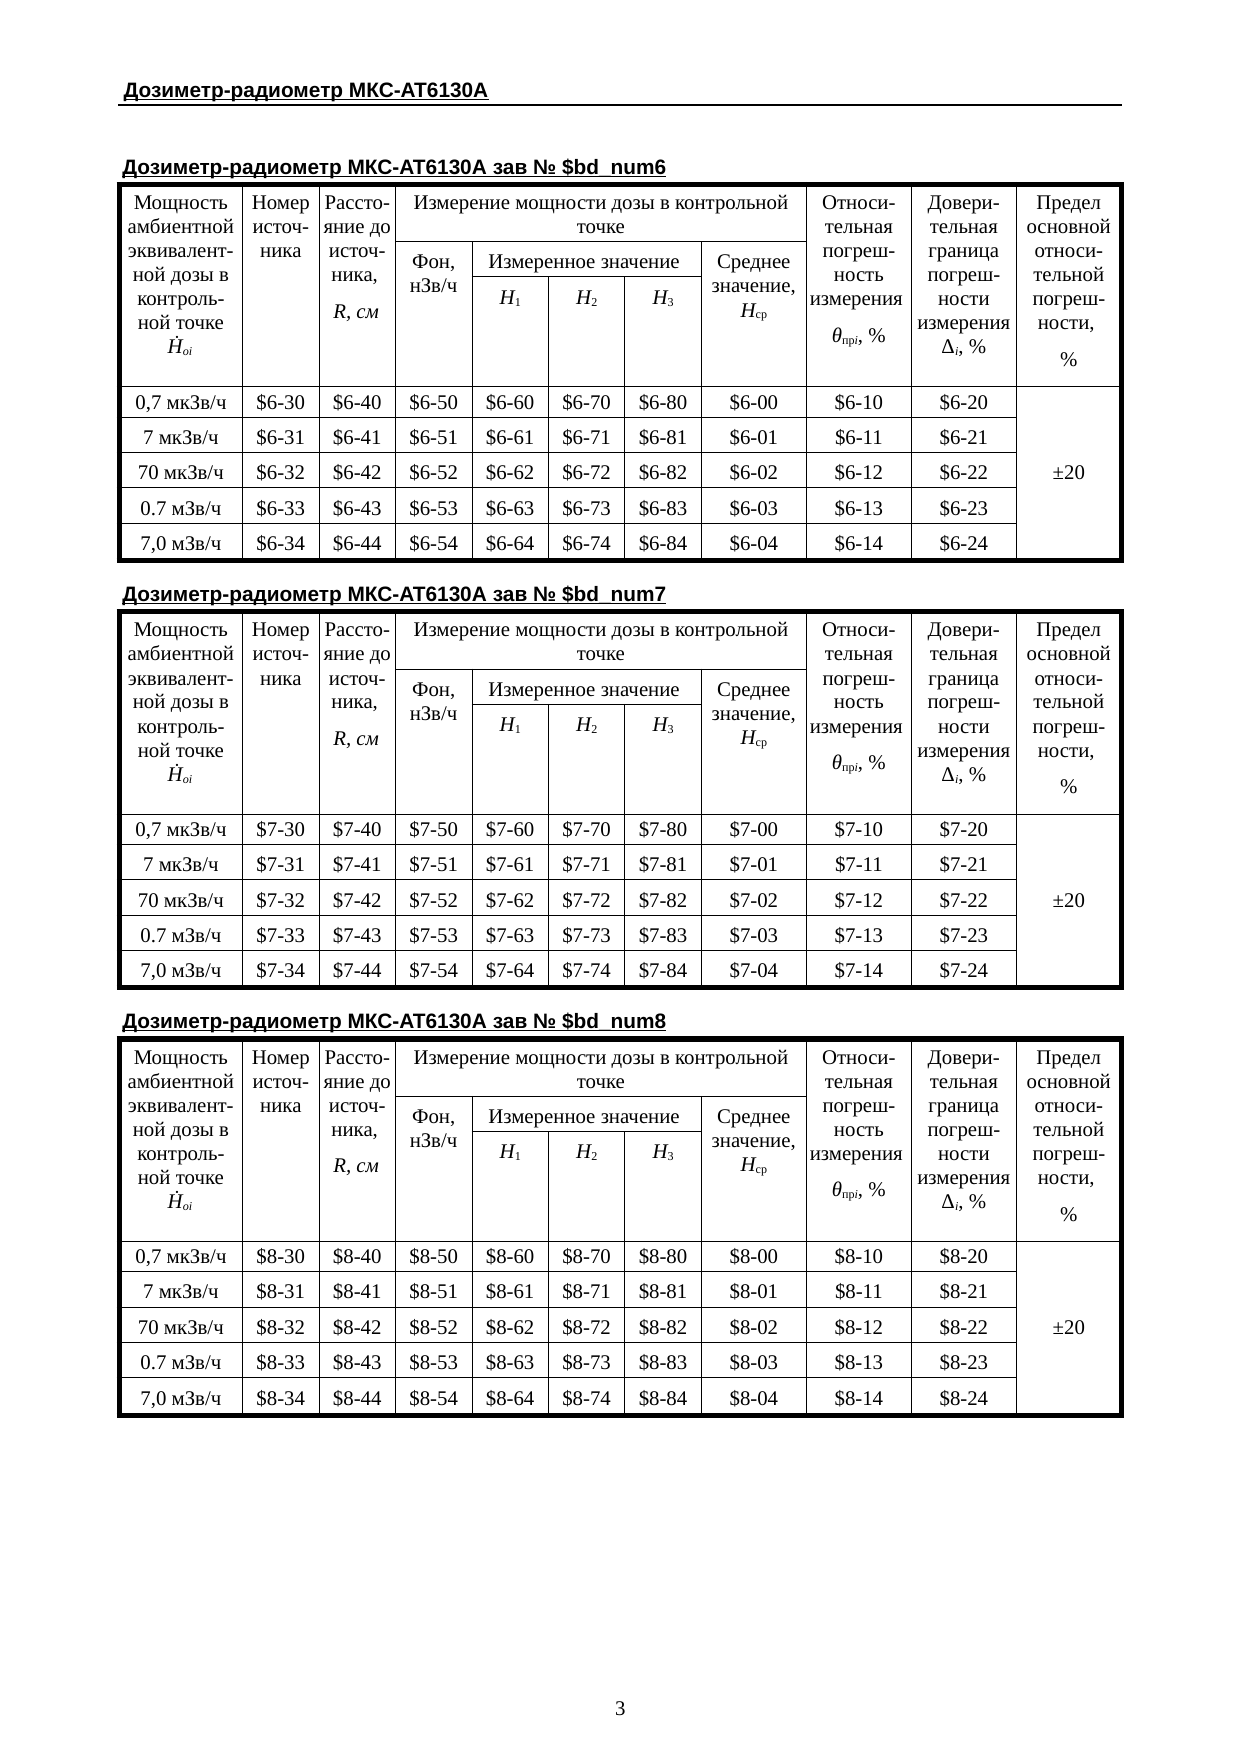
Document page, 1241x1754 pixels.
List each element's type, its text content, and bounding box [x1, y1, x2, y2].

table_cell $6-62 [473, 453, 548, 487]
table_cell Относи-тельная погреш-ность измерения θпрi, % [807, 187, 911, 386]
table_cell $7-61 [473, 845, 548, 879]
table_cell $6-44 [320, 524, 395, 558]
table_cell $7-50 [396, 815, 472, 844]
table_cell $7-84 [625, 951, 701, 985]
table_cell Среднее значение, Hср [702, 670, 806, 814]
table_cell $8-53 [396, 1343, 472, 1377]
table_cell $8-50 [396, 1242, 472, 1271]
table_cell Номер источ-ника [243, 1042, 319, 1241]
table_cell Предел основной относи-тельной погреш-ности, % [1017, 614, 1119, 814]
table_cell $8-33 [243, 1343, 319, 1377]
table_cell H2 [549, 277, 624, 386]
table_cell $8-51 [396, 1272, 472, 1307]
table_cell 70 мкЗв/ч [122, 880, 242, 914]
table_cell Среднее значение, Hср [702, 242, 806, 386]
table_cell 7,0 мЗв/ч [122, 1378, 242, 1412]
table_cell $6-42 [320, 453, 395, 487]
table_cell $7-63 [473, 916, 548, 950]
table_cell $7-41 [320, 845, 395, 879]
table_cell Измеренное значение [473, 670, 701, 704]
table_cell $6-11 [807, 418, 911, 452]
table_cell $6-04 [702, 524, 806, 558]
table_cell $6-72 [549, 453, 624, 487]
table_cell $8-44 [320, 1378, 395, 1412]
table_cell $8-61 [473, 1272, 548, 1307]
table_cell $8-81 [625, 1272, 701, 1307]
table_cell $6-10 [807, 387, 911, 417]
table_cell $6-40 [320, 387, 395, 417]
table_cell $7-74 [549, 951, 624, 985]
table_cell $7-11 [807, 845, 911, 879]
table_cell Довери-тельная граница погреш-ности измерения Δi, % [912, 614, 1016, 814]
table_cell $7-72 [549, 880, 624, 914]
table_cell $6-14 [807, 524, 911, 558]
table_cell 70 мкЗв/ч [122, 453, 242, 487]
table_cell $7-70 [549, 815, 624, 844]
table_cell Рассто-яние до источ-ника, R, см [320, 187, 395, 386]
table_cell Предел основной относи-тельной погреш-ности, % [1017, 1042, 1119, 1241]
table_cell $7-13 [807, 916, 911, 950]
table_cell $7-33 [243, 916, 319, 950]
table_cell $8-42 [320, 1308, 395, 1342]
table_cell $8-23 [912, 1343, 1016, 1377]
table_cell $6-32 [243, 453, 319, 487]
table_cell $6-64 [473, 524, 548, 558]
table_cell $8-32 [243, 1308, 319, 1342]
table_cell Предел основной относи-тельной погреш-ности, % [1017, 187, 1119, 386]
table_cell $8-40 [320, 1242, 395, 1271]
table_cell $7-64 [473, 951, 548, 985]
table_cell H1 [473, 277, 548, 386]
table_cell Мощность амбиентной эквивалент-ной дозы в контроль-ной точке Ḣoi [122, 1042, 242, 1241]
table_cell $7-71 [549, 845, 624, 879]
table_cell $8-00 [702, 1242, 806, 1271]
table_cell $6-83 [625, 488, 701, 523]
table_cell $6-71 [549, 418, 624, 452]
table_cell $8-73 [549, 1343, 624, 1377]
table_cell $6-33 [243, 488, 319, 523]
table_cell Довери-тельная граница погреш-ности измерения Δi, % [912, 1042, 1016, 1241]
table_cell $7-21 [912, 845, 1016, 879]
table_cell Мощность амбиентной эквивалент-ной дозы в контроль-ной точке Ḣoi [122, 187, 242, 386]
table_cell $7-12 [807, 880, 911, 914]
table_cell $6-81 [625, 418, 701, 452]
table_cell $8-21 [912, 1272, 1016, 1307]
table_cell $7-10 [807, 815, 911, 844]
table_cell Фон, нЗв/ч [396, 242, 472, 386]
table_cell $6-31 [243, 418, 319, 452]
table_cell $8-02 [702, 1308, 806, 1342]
table_cell $7-44 [320, 951, 395, 985]
table_cell $8-63 [473, 1343, 548, 1377]
table_cell $6-74 [549, 524, 624, 558]
table_cell $8-72 [549, 1308, 624, 1342]
table_cell $7-43 [320, 916, 395, 950]
table_cell $8-64 [473, 1378, 548, 1412]
table_cell $6-01 [702, 418, 806, 452]
table_cell $7-34 [243, 951, 319, 985]
table_cell H3 [625, 277, 701, 386]
table_cell $7-20 [912, 815, 1016, 844]
table_cell $6-63 [473, 488, 548, 523]
table_cell $8-22 [912, 1308, 1016, 1342]
table_cell $6-60 [473, 387, 548, 417]
table_cell 0.7 мЗв/ч [122, 916, 242, 950]
table_cell $8-03 [702, 1343, 806, 1377]
table_cell H3 [625, 1132, 701, 1241]
table_cell $6-53 [396, 488, 472, 523]
table_cell $6-24 [912, 524, 1016, 558]
table_cell $6-82 [625, 453, 701, 487]
table_cell $7-00 [702, 815, 806, 844]
table_cell $7-40 [320, 815, 395, 844]
table_cell $8-41 [320, 1272, 395, 1307]
table_cell 7 мкЗв/ч [122, 1272, 242, 1307]
table_cell $6-80 [625, 387, 701, 417]
table_cell 0,7 мкЗв/ч [122, 815, 242, 844]
table_cell Измерение мощности дозы в контрольной точке [396, 187, 806, 241]
table_cell Измеренное значение [473, 1097, 701, 1131]
table_cell $7-53 [396, 916, 472, 950]
table_cell $7-42 [320, 880, 395, 914]
table_cell $7-23 [912, 916, 1016, 950]
table_cell $8-83 [625, 1343, 701, 1377]
table_cell $7-60 [473, 815, 548, 844]
table_cell 7 мкЗв/ч [122, 418, 242, 452]
table_cell ±20 [1017, 387, 1119, 558]
table_cell $8-70 [549, 1242, 624, 1271]
table_cell $8-80 [625, 1242, 701, 1271]
table_cell $6-03 [702, 488, 806, 523]
table_cell $6-34 [243, 524, 319, 558]
table_cell H2 [549, 1132, 624, 1241]
table_cell Номер источ-ника [243, 614, 319, 814]
table_cell $7-24 [912, 951, 1016, 985]
table_header Дозиметр-радиометр МКС-AT6130A зав № $bd_num8 [119, 990, 1121, 1036]
table_cell Номер источ-ника [243, 187, 319, 386]
table_cell $6-54 [396, 524, 472, 558]
table_cell $8-31 [243, 1272, 319, 1307]
table_cell $8-34 [243, 1378, 319, 1412]
table_cell $8-71 [549, 1272, 624, 1307]
table_cell $7-01 [702, 845, 806, 879]
table_cell Рассто-яние до источ-ника, R, см [320, 614, 395, 814]
table_cell $6-23 [912, 488, 1016, 523]
table_cell $7-52 [396, 880, 472, 914]
table_cell $6-52 [396, 453, 472, 487]
table_cell H1 [473, 1132, 548, 1241]
table_cell $6-22 [912, 453, 1016, 487]
table_cell Довери-тельная граница погреш-ности измерения Δi, % [912, 187, 1016, 386]
table_cell 0,7 мкЗв/ч [122, 1242, 242, 1271]
table_cell $8-62 [473, 1308, 548, 1342]
table_cell $7-03 [702, 916, 806, 950]
table_cell H1 [473, 705, 548, 814]
table_cell $8-54 [396, 1378, 472, 1412]
table_cell $7-14 [807, 951, 911, 985]
table_cell $7-04 [702, 951, 806, 985]
table_cell $6-12 [807, 453, 911, 487]
table_header Дозиметр-радиометр МКС-AT6130A зав № $bd_num6 [119, 136, 1121, 182]
table_cell $6-00 [702, 387, 806, 417]
table_cell 0.7 мЗв/ч [122, 488, 242, 523]
table_cell $8-52 [396, 1308, 472, 1342]
table_cell $7-31 [243, 845, 319, 879]
table_cell $7-83 [625, 916, 701, 950]
table_cell $8-82 [625, 1308, 701, 1342]
table_cell $7-51 [396, 845, 472, 879]
table_cell $6-50 [396, 387, 472, 417]
table_cell $8-10 [807, 1242, 911, 1271]
table_cell Мощность амбиентной эквивалент-ной дозы в контроль-ной точке Ḣoi [122, 614, 242, 814]
table_cell 7 мкЗв/ч [122, 845, 242, 879]
table_cell $6-51 [396, 418, 472, 452]
table_cell $8-11 [807, 1272, 911, 1307]
table_cell 7,0 мЗв/ч [122, 524, 242, 558]
table_cell 70 мкЗв/ч [122, 1308, 242, 1342]
table_cell $7-30 [243, 815, 319, 844]
table_cell $8-43 [320, 1343, 395, 1377]
table_cell Измерение мощности дозы в контрольной точке [396, 614, 806, 668]
table_cell $8-74 [549, 1378, 624, 1412]
table_cell $6-13 [807, 488, 911, 523]
table_cell $7-02 [702, 880, 806, 914]
table_cell Измеренное значение [473, 242, 701, 276]
table_cell $8-12 [807, 1308, 911, 1342]
table_cell Измерение мощности дозы в контрольной точке [396, 1042, 806, 1096]
table_cell $6-20 [912, 387, 1016, 417]
table_cell $8-24 [912, 1378, 1016, 1412]
table_cell 0,7 мкЗв/ч [122, 387, 242, 417]
table_cell $6-73 [549, 488, 624, 523]
table_cell 7,0 мЗв/ч [122, 951, 242, 985]
table_cell $6-43 [320, 488, 395, 523]
table_cell $8-60 [473, 1242, 548, 1271]
table_cell ±20 [1017, 1242, 1119, 1412]
table_cell $8-20 [912, 1242, 1016, 1271]
table_cell Фон, нЗв/ч [396, 1097, 472, 1241]
table_cell $7-73 [549, 916, 624, 950]
table_cell $7-32 [243, 880, 319, 914]
table_cell $7-22 [912, 880, 1016, 914]
table_cell $6-21 [912, 418, 1016, 452]
table_header Дозиметр-радиометр МКС-AT6130A зав № $bd_num7 [119, 563, 1121, 609]
table_cell Относи-тельная погреш-ность измерения θпрi, % [807, 614, 911, 814]
table_cell $7-82 [625, 880, 701, 914]
table_cell $6-30 [243, 387, 319, 417]
table_cell Среднее значение, Hср [702, 1097, 806, 1241]
table_cell $6-84 [625, 524, 701, 558]
table_cell H3 [625, 705, 701, 814]
table_cell Фон, нЗв/ч [396, 670, 472, 814]
table_cell $6-41 [320, 418, 395, 452]
table_cell $8-13 [807, 1343, 911, 1377]
table_cell Относи-тельная погреш-ность измерения θпрi, % [807, 1042, 911, 1241]
table_cell $6-02 [702, 453, 806, 487]
table_cell ±20 [1017, 815, 1119, 985]
table_cell $8-14 [807, 1378, 911, 1412]
table_cell 0.7 мЗв/ч [122, 1343, 242, 1377]
table_cell $7-62 [473, 880, 548, 914]
table_cell H2 [549, 705, 624, 814]
table_cell $7-80 [625, 815, 701, 844]
table_cell $8-01 [702, 1272, 806, 1307]
table_cell Рассто-яние до источ-ника, R, см [320, 1042, 395, 1241]
table_cell $8-04 [702, 1378, 806, 1412]
table_cell $8-30 [243, 1242, 319, 1271]
table_cell $7-81 [625, 845, 701, 879]
table_cell $8-84 [625, 1378, 701, 1412]
table_cell $6-61 [473, 418, 548, 452]
table_cell $6-70 [549, 387, 624, 417]
table_cell $7-54 [396, 951, 472, 985]
